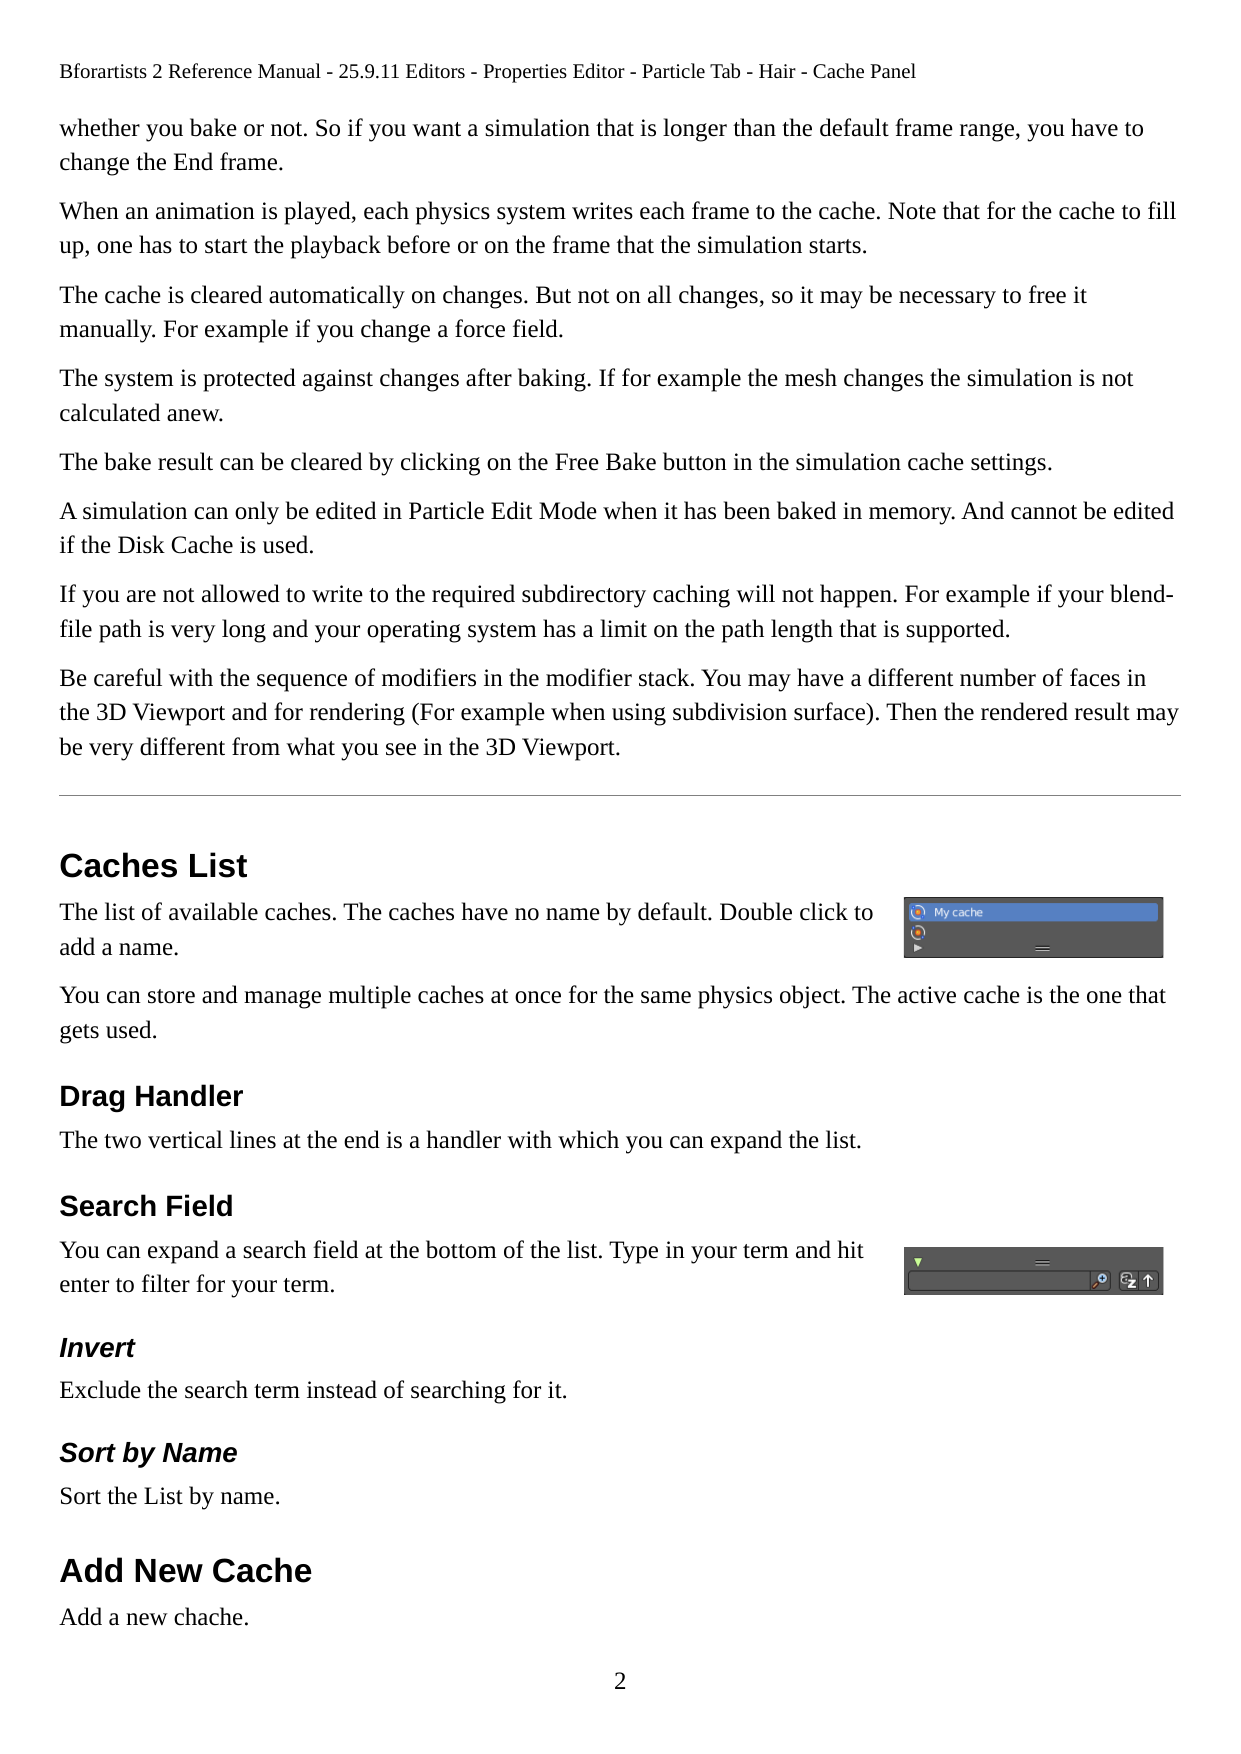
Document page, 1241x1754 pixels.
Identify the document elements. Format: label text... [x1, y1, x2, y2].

text You can expand a search field at the bottom of the list. Type in your term and hit enter to filter for your term. [59, 1235, 1181, 1298]
subtitle Add New Cache [59, 1551, 1181, 1590]
subtitle Invert [59, 1331, 1181, 1363]
subtitle Sort by Name [59, 1437, 1181, 1469]
text A simulation can only be edited in Particle Edit Mode when it has been baked in memory. And cannot be edited if the Disk Cache is used. [59, 496, 1181, 559]
text The list of available caches. The caches have no name by default. Double click to add a name. [59, 897, 1181, 960]
text Exclude the search term instead of searching for it. [59, 1375, 1181, 1404]
text The system is protected against changes after baking. If for example the mesh changes the simulation is not calculated anew. [59, 363, 1181, 426]
subtitle Search Field [59, 1189, 1181, 1222]
text You can store and manage multiple caches at once for the same physics object. The active cache is the one that gets used. [59, 981, 1181, 1044]
picture [904, 1247, 1164, 1295]
text whether you bake or not. So if you want a simulation that is longer than the default frame range, you have to change the End frame. [59, 113, 1181, 176]
text If you are not allowed to write to the required subdirectory caching will not happen. For example if your blend-file path is very long and your operating system has a limit on the path length that is supported. [59, 579, 1181, 643]
text Be careful with the sequence of modifiers in the modifier stack. You may have a different number of faces in the 3D Viewport and for rendering (For example when using subdivision surface). Then the rendered result may be very different from what you see in the 3D Viewport. [59, 663, 1181, 761]
text The cache is cleared automatically on changes. But not on all changes, so it may be necessary to free it manually. For example if you change a force field. [59, 280, 1181, 343]
picture [903, 897, 1164, 958]
subtitle Drag Handler [59, 1079, 1181, 1112]
text The two vertical lines at the end is a handler with which you can expand the list. [59, 1125, 1181, 1154]
text Add a new chache. [59, 1602, 1181, 1631]
subtitle Caches List [59, 846, 1181, 884]
text When an animation is played, each physics system writes each frame to the cache. Note that for the cache to fill up, one has to start the playback before or on the frame that the simulation starts. [59, 196, 1181, 259]
text Sort the List by name. [59, 1481, 1181, 1510]
text The bake result can be cleared by clicking on the Free Bake button in the simulation cache settings. [59, 447, 1181, 476]
